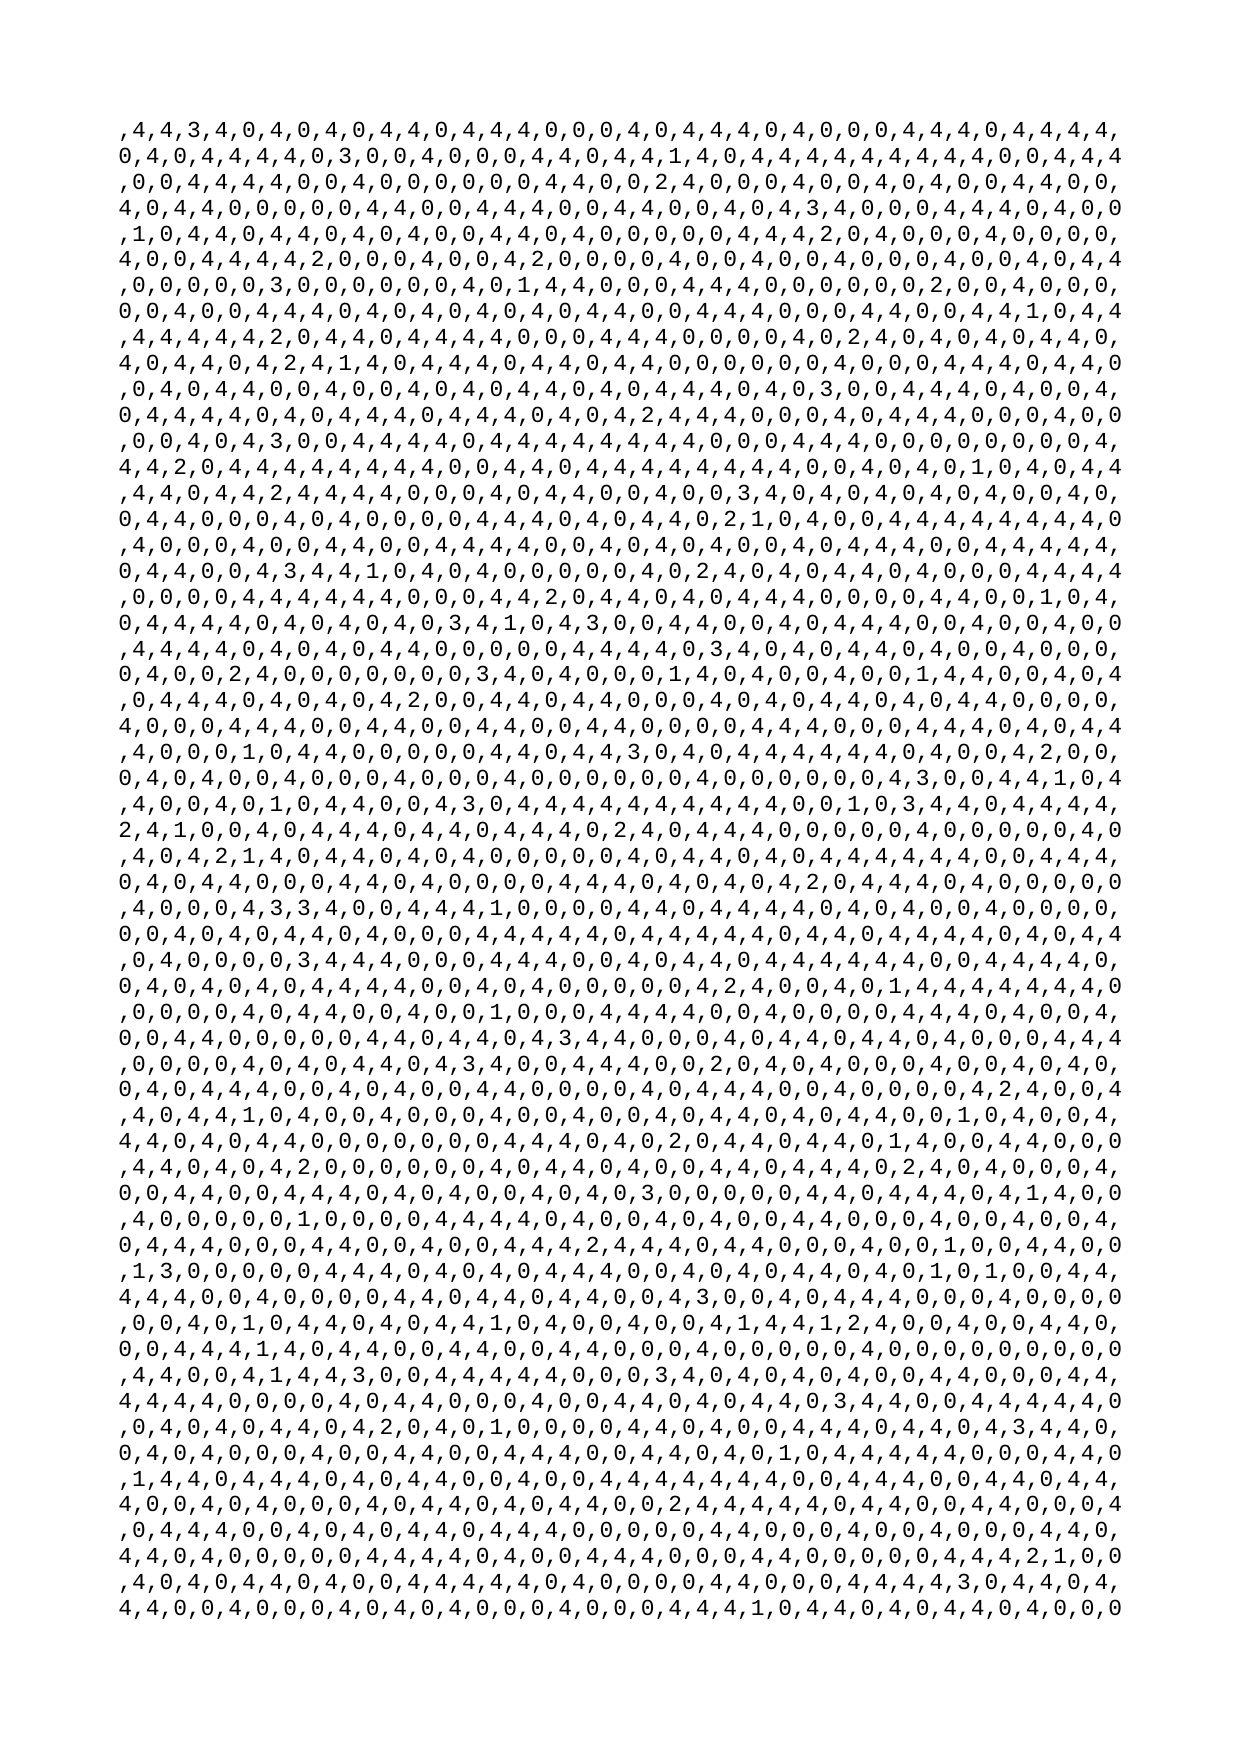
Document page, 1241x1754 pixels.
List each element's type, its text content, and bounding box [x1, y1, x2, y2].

text ,4,4,3,4,0,4,0,4,0,4,4,0,4,4,4,0,0,0,4,0,4,4,4,0,4,0,0,0,4,4,4,0,4,4,4,4,0,4,0,4,4,4,4,0,3,0,0,4,0,0,0,4,4,0,4,4,1,4,0,4,4,4,4,4,4,4,4,4,0,0,4,4,4,0,0,4,4,4,4,0,0,4,0,0,0,0,0,0,4,4,0,0,2,4,0,0,0,4,0,0,4,0,4,0,0,4,4,0,0,4,0,4,4,0,0,0,0,0,4,4,0,0,4,4,4,0,0,4,4,0,0,4,0,4,3,4,0,0,0,4,4,4,0,4,0,0,1,0,4,4,0,4,4,0,4,0,4,0,0,4,4,0,4,0,0,0,0,0,4,4,4,2,0,4,0,0,0,4,0,0,0,0,4,0,0,4,4,4,4,2,0,0,0,4,0,0,4,2,0,0,0,0,4,0,0,4,0,0,4,0,0,0,4,0,0,4,0,4,4,0,0,0,0,0,3,0,0,0,0,0,0,4,0,1,4,4,0,0,0,4,4,4,0,0,0,0,0,0,2,0,0,4,0,0,0,0,0,4,0,0,4,4,4,0,4,0,4,0,4,0,4,0,4,4,0,0,4,4,4,0,0,0,4,4,0,0,4,4,1,0,4,4,4,4,4,4,4,2,0,4,4,0,4,4,4,4,0,0,0,4,4,4,0,0,0,0,4,0,2,4,0,4,0,4,0,4,4,0,4,0,4,4,0,4,2,4,1,4,0,4,4,4,0,4,4,0,4,4,0,0,0,0,0,0,4,0,0,0,4,4,4,0,4,4,0,0,4,0,4,4,0,0,4,0,0,4,0,4,0,4,4,0,4,0,4,4,4,0,4,0,3,0,0,4,4,4,0,4,0,0,4,0,4,4,4,4,0,4,0,4,4,4,0,4,4,4,0,4,0,4,2,4,4,4,0,0,0,4,0,4,4,4,0,0,0,4,0,0,0,0,4,0,4,3,0,0,4,4,4,4,0,4,4,4,4,4,4,4,4,0,0,0,4,4,4,0,0,0,0,0,0,0,0,4,4,4,2,0,4,4,4,4,4,4,4,4,0,0,4,4,0,4,4,4,4,4,4,4,4,0,0,4,0,4,0,1,0,4,0,4,4,4,4,0,4,4,2,4,4,4,4,0,0,0,4,0,4,4,0,0,4,0,0,3,4,0,4,0,4,0,4,0,4,0,0,4,0,0,4,4,0,0,0,4,0,4,0,0,0,0,4,4,4,0,4,0,4,4,0,2,1,0,4,0,0,4,4,4,4,4,4,4,4,0,4,0,0,0,4,0,0,4,4,0,0,4,4,4,4,0,0,4,0,4,0,4,0,0,4,0,4,4,4,0,0,4,4,4,4,4,0,4,4,0,0,4,3,4,4,1,0,4,0,4,0,0,0,0,0,4,0,2,4,0,4,0,4,4,0,4,0,0,0,4,4,4,4,0,0,0,0,4,4,4,4,4,4,0,0,0,4,4,2,0,4,4,0,4,0,4,4,4,0,0,0,0,4,4,0,0,1,0,4,0,4,4,4,4,0,4,0,4,0,4,0,3,4,1,0,4,3,0,0,4,4,0,0,4,0,4,4,4,0,0,4,0,0,4,0,0,4,4,4,4,0,4,0,4,0,4,4,0,0,0,0,0,4,4,4,4,0,3,4,0,4,0,4,4,0,4,0,0,4,0,0,0,0,4,0,0,2,4,0,0,0,0,0,0,0,3,4,0,4,0,0,0,1,4,0,4,0,0,4,0,0,1,4,4,0,0,4,0,4,0,4,4,4,0,4,0,4,0,4,2,0,0,4,4,0,4,4,0,0,0,4,0,4,0,4,4,0,4,0,4,4,0,0,0,0,4,0,0,0,4,4,4,0,0,4,4,0,0,4,4,0,0,4,4,0,0,0,0,4,4,4,0,0,0,4,4,4,0,4,0,4,4,4,0,0,0,1,0,4,4,0,0,0,0,0,4,4,0,4,4,3,0,4,0,4,4,4,4,4,4,0,4,0,0,4,2,0,0,0,4,0,4,0,0,4,0,0,0,4,0,0,0,4,0,0,0,0,0,0,4,0,0,0,0,0,0,4,3,0,0,4,4,1,0,4,4,0,0,4,0,1,0,4,4,0,0,4,3,0,4,4,4,4,4,4,4,4,4,4,0,0,1,0,3,4,4,0,4,4,4,4,2,4,1,0,0,4,0,4,4,4,0,4,4,0,4,4,4,0,2,4,0,4,4,4,0,0,0,0,0,4,0,0,0,0,0,4,0,4,0,4,2,1,4,0,4,4,0,4,0,4,0,0,0,0,0,4,0,4,4,0,4,0,4,4,4,4,4,4,0,0,4,4,4,0,4,0,4,4,0,0,0,4,4,0,4,0,0,0,0,4,4,4,0,4,0,4,0,4,2,0,4,4,4,0,4,0,0,0,0,0,4,0,0,0,4,3,3,4,0,0,4,4,4,1,0,0,0,0,4,4,0,4,4,4,4,0,4,0,4,0,0,4,0,0,0,0,0,0,4,0,4,0,4,4,0,4,0,0,0,4,4,4,4,4,0,4,4,4,4,4,0,4,4,0,4,4,4,4,0,4,0,4,4,0,4,0,0,0,0,3,4,4,4,0,0,0,4,4,4,0,0,4,0,4,4,0,4,4,4,4,4,4,0,0,4,4,4,4,0,0,4,0,4,0,4,0,4,4,4,4,0,0,4,0,4,0,0,0,0,0,4,2,4,0,0,4,0,1,4,4,4,4,4,4,4,0,0,0,0,0,4,0,4,4,0,0,4,0,0,1,0,0,0,4,4,4,4,0,0,4,0,0,0,0,4,4,4,0,4,0,0,4,0,0,4,4,0,0,0,0,0,4,4,0,4,4,0,4,3,4,4,0,0,0,4,0,4,4,0,4,4,0,4,0,0,0,4,4,4,0,0,0,0,4,0,4,0,4,4,0,4,3,4,0,0,4,4,4,0,0,2,0,4,0,4,0,0,0,4,0,0,4,0,4,0,0,4,0,4,4,4,0,0,4,0,4,0,0,4,4,0,0,0,0,4,0,4,4,4,0,0,4,0,0,0,0,4,2,4,0,0,4,4,0,4,4,1,0,4,0,0,4,0,0,0,4,0,0,4,0,0,4,0,4,4,0,4,0,4,4,0,0,1,0,4,0,0,4,4,4,0,4,0,4,4,0,0,0,0,0,0,0,4,4,4,0,4,0,2,0,4,4,0,4,4,0,1,4,0,0,4,4,0,0,0,4,4,0,4,0,4,2,0,0,0,0,0,0,4,0,4,4,0,4,0,0,4,4,0,4,4,4,0,2,4,0,4,0,0,0,4,0,0,4,4,0,0,4,4,4,0,4,0,4,0,0,4,0,4,0,3,0,0,0,0,0,4,4,0,4,4,4,0,4,1,4,0,0,4,0,0,0,0,0,1,0,0,0,0,4,4,4,4,0,4,0,0,4,0,4,0,0,4,4,0,0,0,4,0,0,4,0,0,4,0,4,4,4,0,0,0,4,4,0,0,4,0,0,4,4,4,2,4,4,4,0,4,4,0,0,0,4,0,0,1,0,0,4,4,0,0,1,3,0,0,0,0,0,4,4,4,0,4,0,4,0,4,4,4,0,0,4,0,4,0,4,4,0,4,0,1,0,1,0,0,4,4,4,4,4,0,0,4,0,0,0,0,4,4,0,4,4,0,4,4,0,0,4,3,0,0,4,0,4,4,4,0,0,0,4,0,0,0,0,0,0,4,0,1,0,4,4,0,4,0,4,4,1,0,4,0,0,4,0,0,4,1,4,4,1,2,4,0,0,4,0,0,4,4,0,0,0,4,4,4,1,4,0,4,4,0,0,4,4,0,0,4,4,0,0,0,4,0,0,0,0,0,4,0,0,0,0,0,0,0,0,0,4,4,0,0,4,1,4,4,3,0,0,4,4,4,4,4,0,0,0,3,4,0,4,0,4,0,4,0,0,4,4,0,0,0,4,4,4,4,4,4,0,0,0,0,4,0,4,4,0,0,0,4,0,0,4,4,0,4,0,4,4,0,3,4,4,0,0,4,4,4,4,4,0,0,4,0,4,0,4,4,0,4,2,0,4,0,1,0,0,0,0,4,4,0,4,0,0,4,4,4,0,4,4,0,4,3,4,4,0,0,4,0,4,0,0,0,4,0,0,4,4,0,0,4,4,4,0,0,4,4,0,4,0,1,0,4,4,4,4,4,0,0,0,4,4,0,1,4,4,0,4,4,4,0,4,0,4,4,0,0,4,0,0,4,4,4,4,4,4,4,0,0,4,4,4,0,0,4,4,0,4,4,4,0,0,4,0,4,0,0,0,4,0,4,4,0,4,0,4,4,0,0,2,4,4,4,4,4,0,4,4,0,0,4,4,0,0,0,4,0,4,4,4,0,0,4,0,4,0,4,4,0,4,4,4,0,0,0,0,0,4,4,0,0,0,4,0,0,4,0,0,0,4,4,0,4,4,0,4,0,0,0,0,0,4,4,4,4,0,4,0,0,4,4,4,0,0,0,4,4,0,0,0,0,0,4,4,4,2,1,0,0,4,0,4,0,4,4,0,4,0,0,4,4,4,4,4,0,4,0,0,0,0,4,4,0,0,0,4,4,4,4,3,0,4,4,0,4,4,4,0,0,4,0,0,0,4,0,4,0,4,0,0,0,4,0,0,0,4,4,4,1,0,4,4,0,4,0,4,4,0,4,0,0,0 [118, 118, 1122, 1622]
